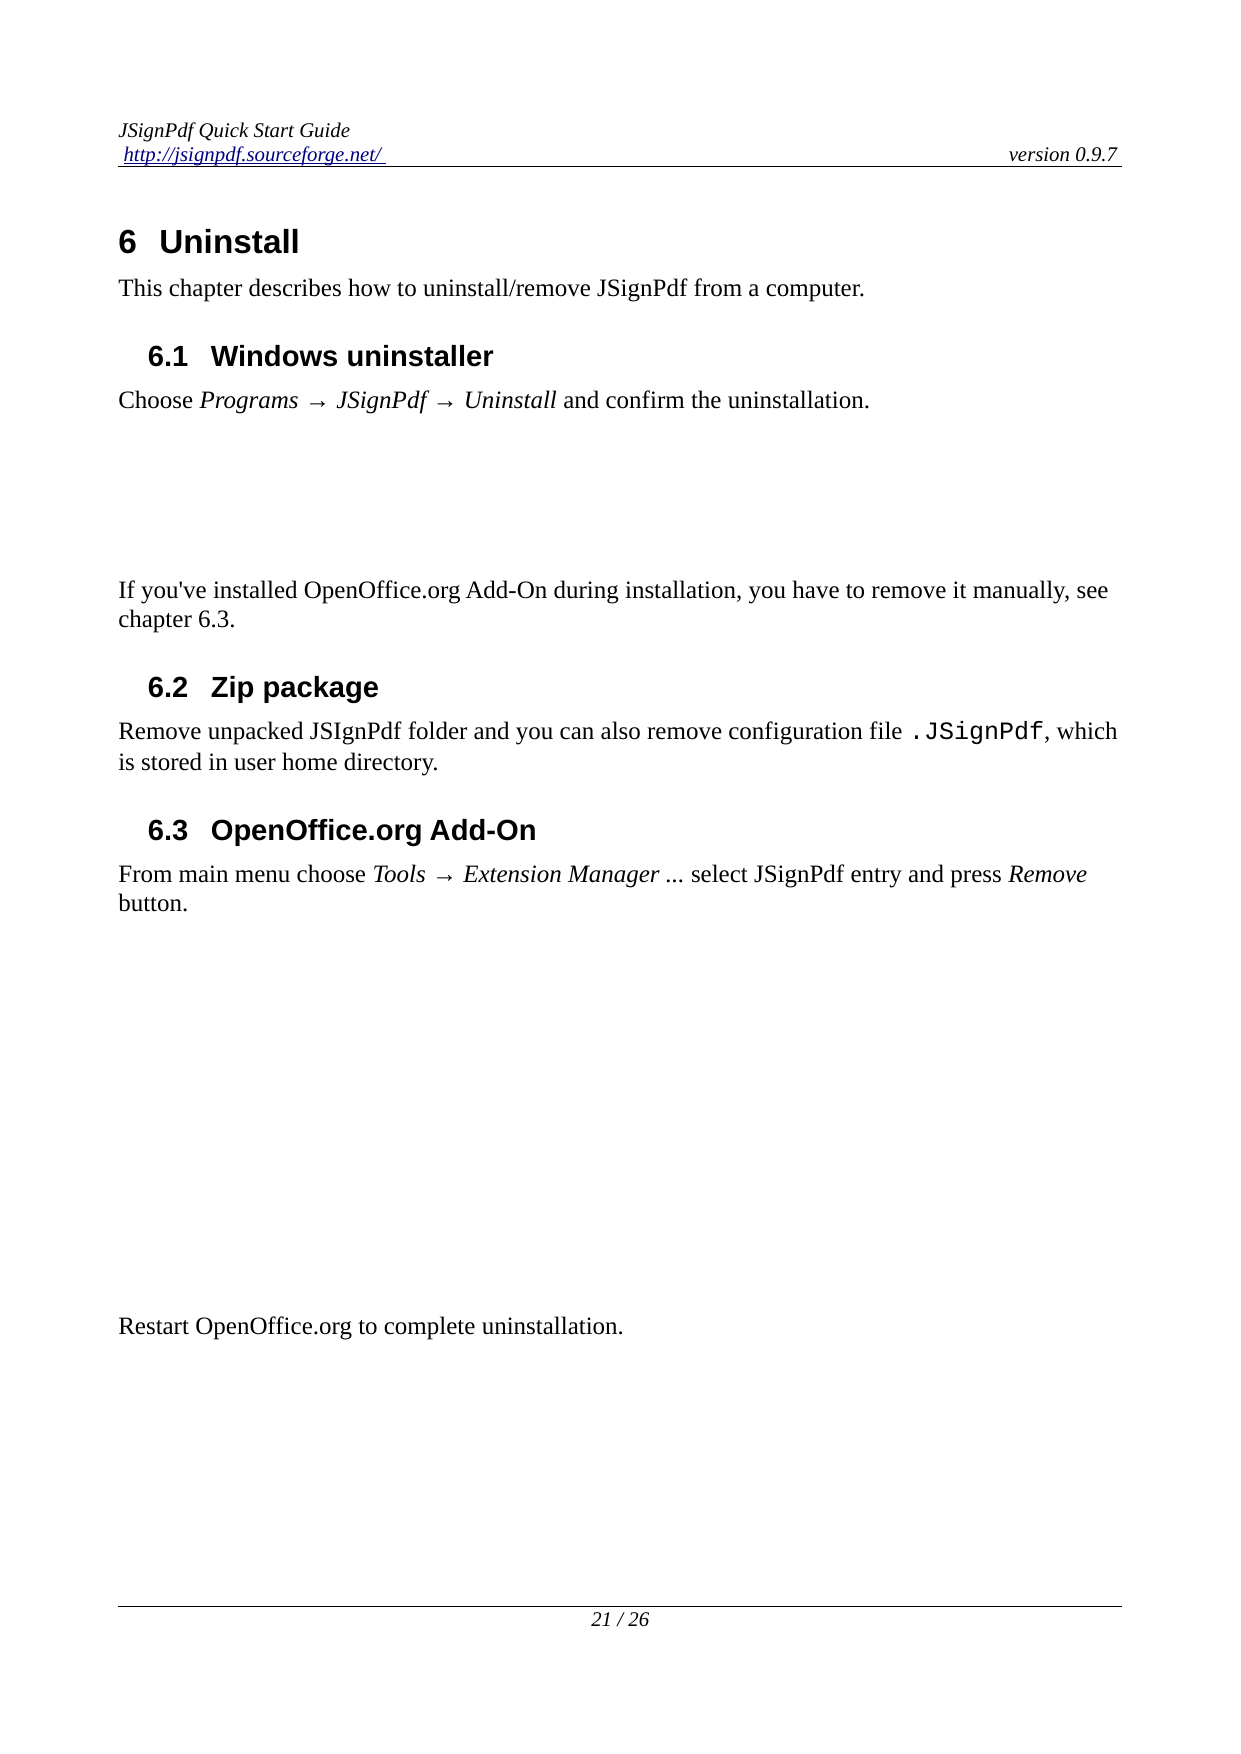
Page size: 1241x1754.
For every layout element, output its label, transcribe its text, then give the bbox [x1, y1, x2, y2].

text Remove unpacked JSIgnPdf folder and you can also remove configuration file .JSignPdf, which is stored in user home directory. [118, 716, 1122, 776]
text If you've installed OpenOffice.org Add-On during installation, you have to remove it manually, see chapter 6.3. [118, 426, 1122, 632]
text Choose Programs → JSignPdf → Uninstall and confirm the uninstallation. [118, 385, 1122, 414]
text This chapter describes how to uninstall/remove JSignPdf from a computer. [118, 273, 1122, 301]
subtitle OpenOffice.org Add-On [148, 813, 1116, 847]
text From main menu choose Tools → Extension Manager ... select JSignPdf entry and press Remove button. [118, 859, 1122, 917]
subtitle Windows uninstaller [148, 339, 1116, 372]
subtitle Uninstall [118, 222, 1122, 260]
text Restart OpenOffice.org to complete uninstallation. [118, 929, 1122, 1340]
subtitle Zip package [148, 670, 1116, 703]
